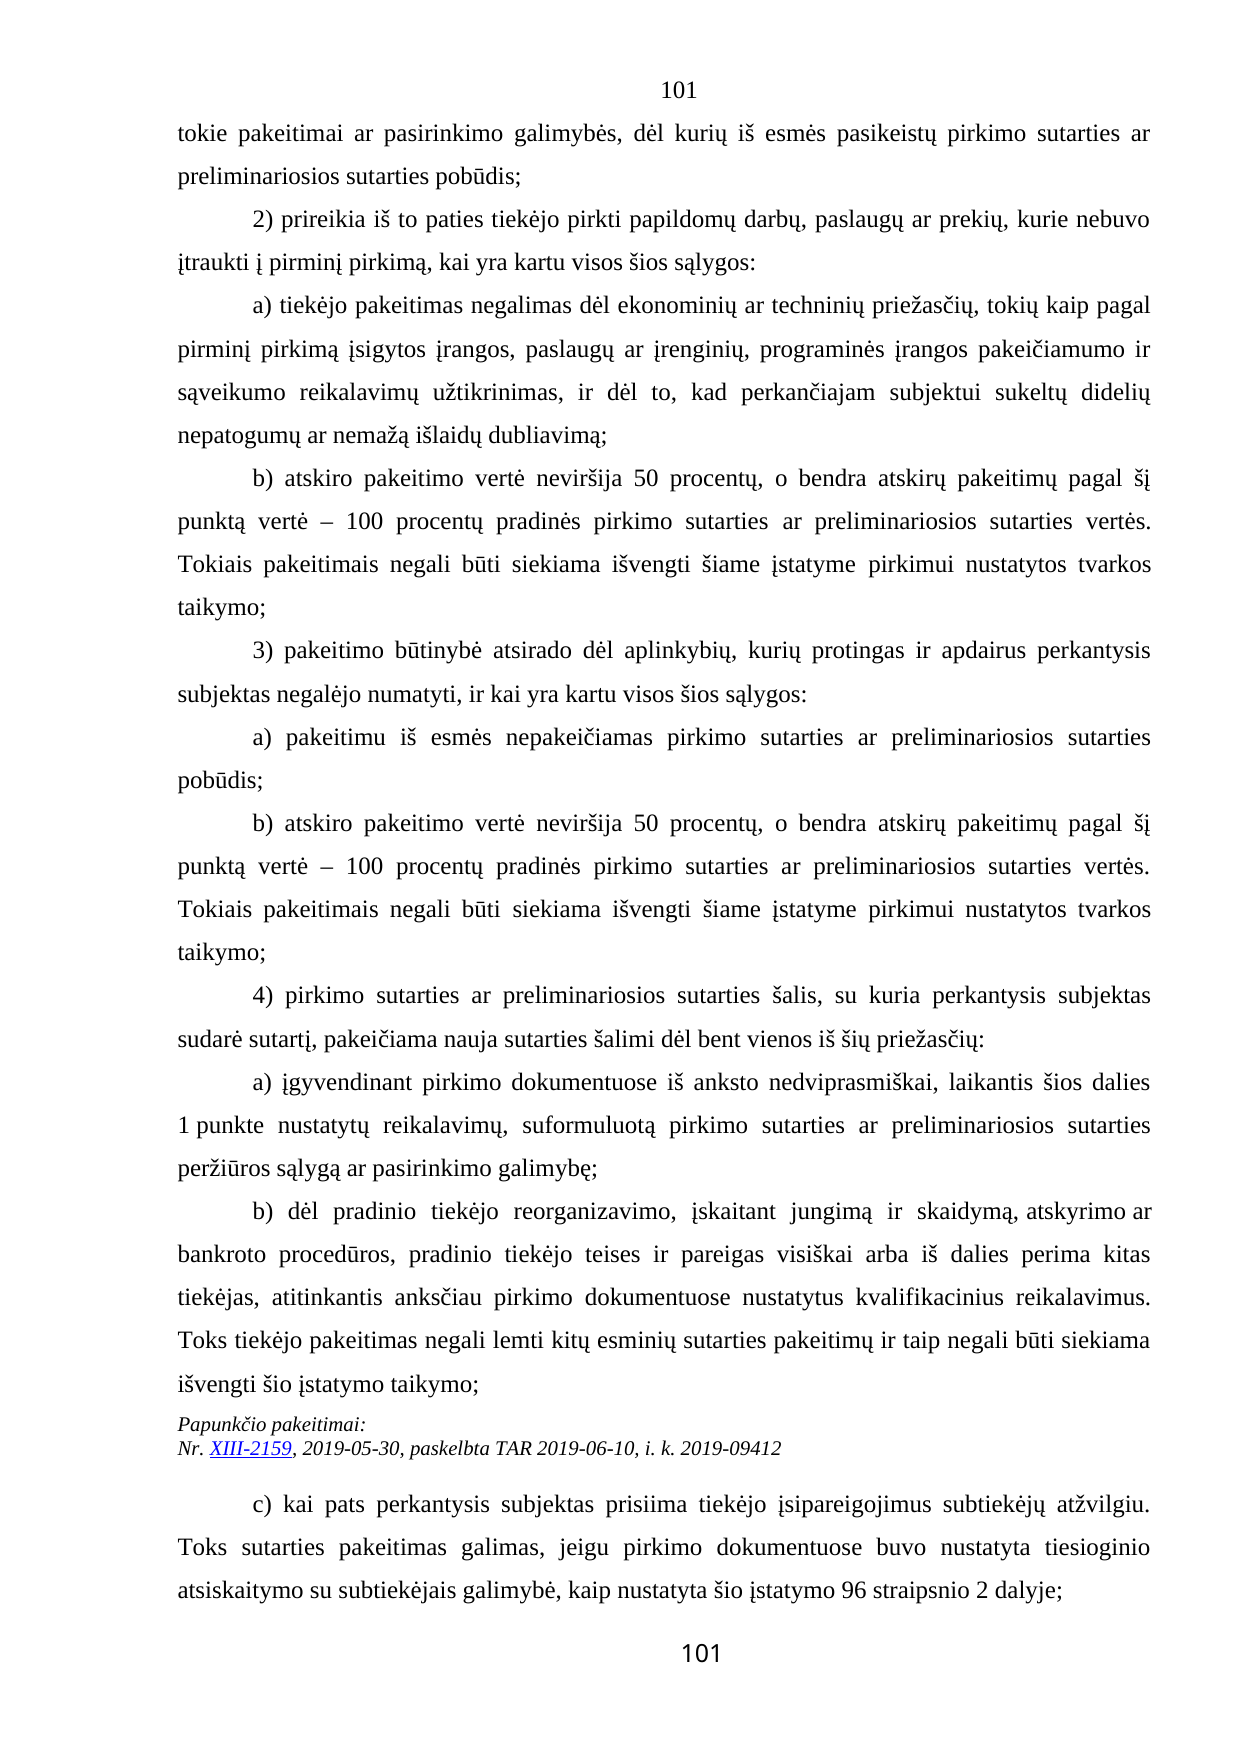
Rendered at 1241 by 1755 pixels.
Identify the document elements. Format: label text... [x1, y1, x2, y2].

text a) įgyvendinant pirkimo dokumentuose iš anksto nedviprasmiškai, laikantis šios dalies 1 punkte nustatytų reikalavimų, suformuluotą pirkimo sutarties ar preliminariosios sutarties peržiūros sąlygą ar pasirinkimo galimybę; [177, 1067, 1152, 1182]
text Papunkčio pakeitimai: [177, 1412, 1152, 1436]
text b) atskiro pakeitimo vertė neviršija 50 procentų, o bendra atskirų pakeitimų pagal šį punktą vertė – 100 procentų pradinės pirkimo sutarties ar preliminariosios sutarties vertės. Tokiais pakeitimais negali būti siekiama išvengti šiame įstatyme pirkimui nustatytos tvarkos taikymo; [177, 808, 1152, 966]
text 4) pirkimo sutarties ar preliminariosios sutarties šalis, su kuria perkantysis subjektas sudarė sutartį, pakeičiama nauja sutarties šalimi dėl bent vienos iš šių priežasčių: [177, 981, 1152, 1052]
text b) dėl pradinio tiekėjo reorganizavimo, įskaitant jungimą ir skaidymą, atskyrimo ar bankroto procedūros, pradinio tiekėjo teises ir pareigas visiškai arba iš dalies perima kitas tiekėjas, atitinkantis anksčiau pirkimo dokumentuose nustatytus kvalifikacinius reikalavimus. Toks tiekėjo pakeitimas negali lemti kitų esminių sutarties pakeitimų ir taip negali būti siekiama išvengti šio įstatymo taikymo; [177, 1196, 1152, 1397]
text Nr. XIII-2159, 2019-05-30, paskelbta TAR 2019-06-10, i. k. 2019-09412 [177, 1436, 1152, 1460]
text b) atskiro pakeitimo vertė neviršija 50 procentų, o bendra atskirų pakeitimų pagal šį punktą vertė – 100 procentų pradinės pirkimo sutarties ar preliminariosios sutarties vertės. Tokiais pakeitimais negali būti siekiama išvengti šiame įstatyme pirkimui nustatytos tvarkos taikymo; [177, 463, 1152, 621]
text a) tiekėjo pakeitimas negalimas dėl ekonominių ar techninių priežasčių, tokių kaip pagal pirminį pirkimą įsigytos įrangos, paslaugų ar įrenginių, programinės įrangos pakeičiamumo ir sąveikumo reikalavimų užtikrinimas, ir dėl to, kad perkančiajam subjektui sukeltų didelių nepatogumų ar nemažą išlaidų dubliavimą; [177, 291, 1152, 449]
text c) kai pats perkantysis subjektas prisiima tiekėjo įsipareigojimus subtiekėjų atžvilgiu. Toks sutarties pakeitimas galimas, jeigu pirkimo dokumentuose buvo nustatyta tiesioginio atsiskaitymo su subtiekėjais galimybė, kaip nustatyta šio įstatymo 96 straipsnio 2 dalyje; [177, 1489, 1152, 1604]
text 2) prireikia iš to paties tiekėjo pirkti papildomų darbų, paslaugų ar prekių, kurie nebuvo įtraukti į pirminį pirkimą, kai yra kartu visos šios sąlygos: [177, 204, 1152, 276]
text tokie pakeitimai ar pasirinkimo galimybės, dėl kurių iš esmės pasikeistų pirkimo sutarties ar preliminariosios sutarties pobūdis; [177, 118, 1152, 190]
text a) pakeitimu iš esmės nepakeičiamas pirkimo sutarties ar preliminariosios sutarties pobūdis; [177, 722, 1152, 794]
text 3) pakeitimo būtinybė atsirado dėl aplinkybių, kurių protingas ir apdairus perkantysis subjektas negalėjo numatyti, ir kai yra kartu visos šios sąlygos: [177, 636, 1152, 707]
